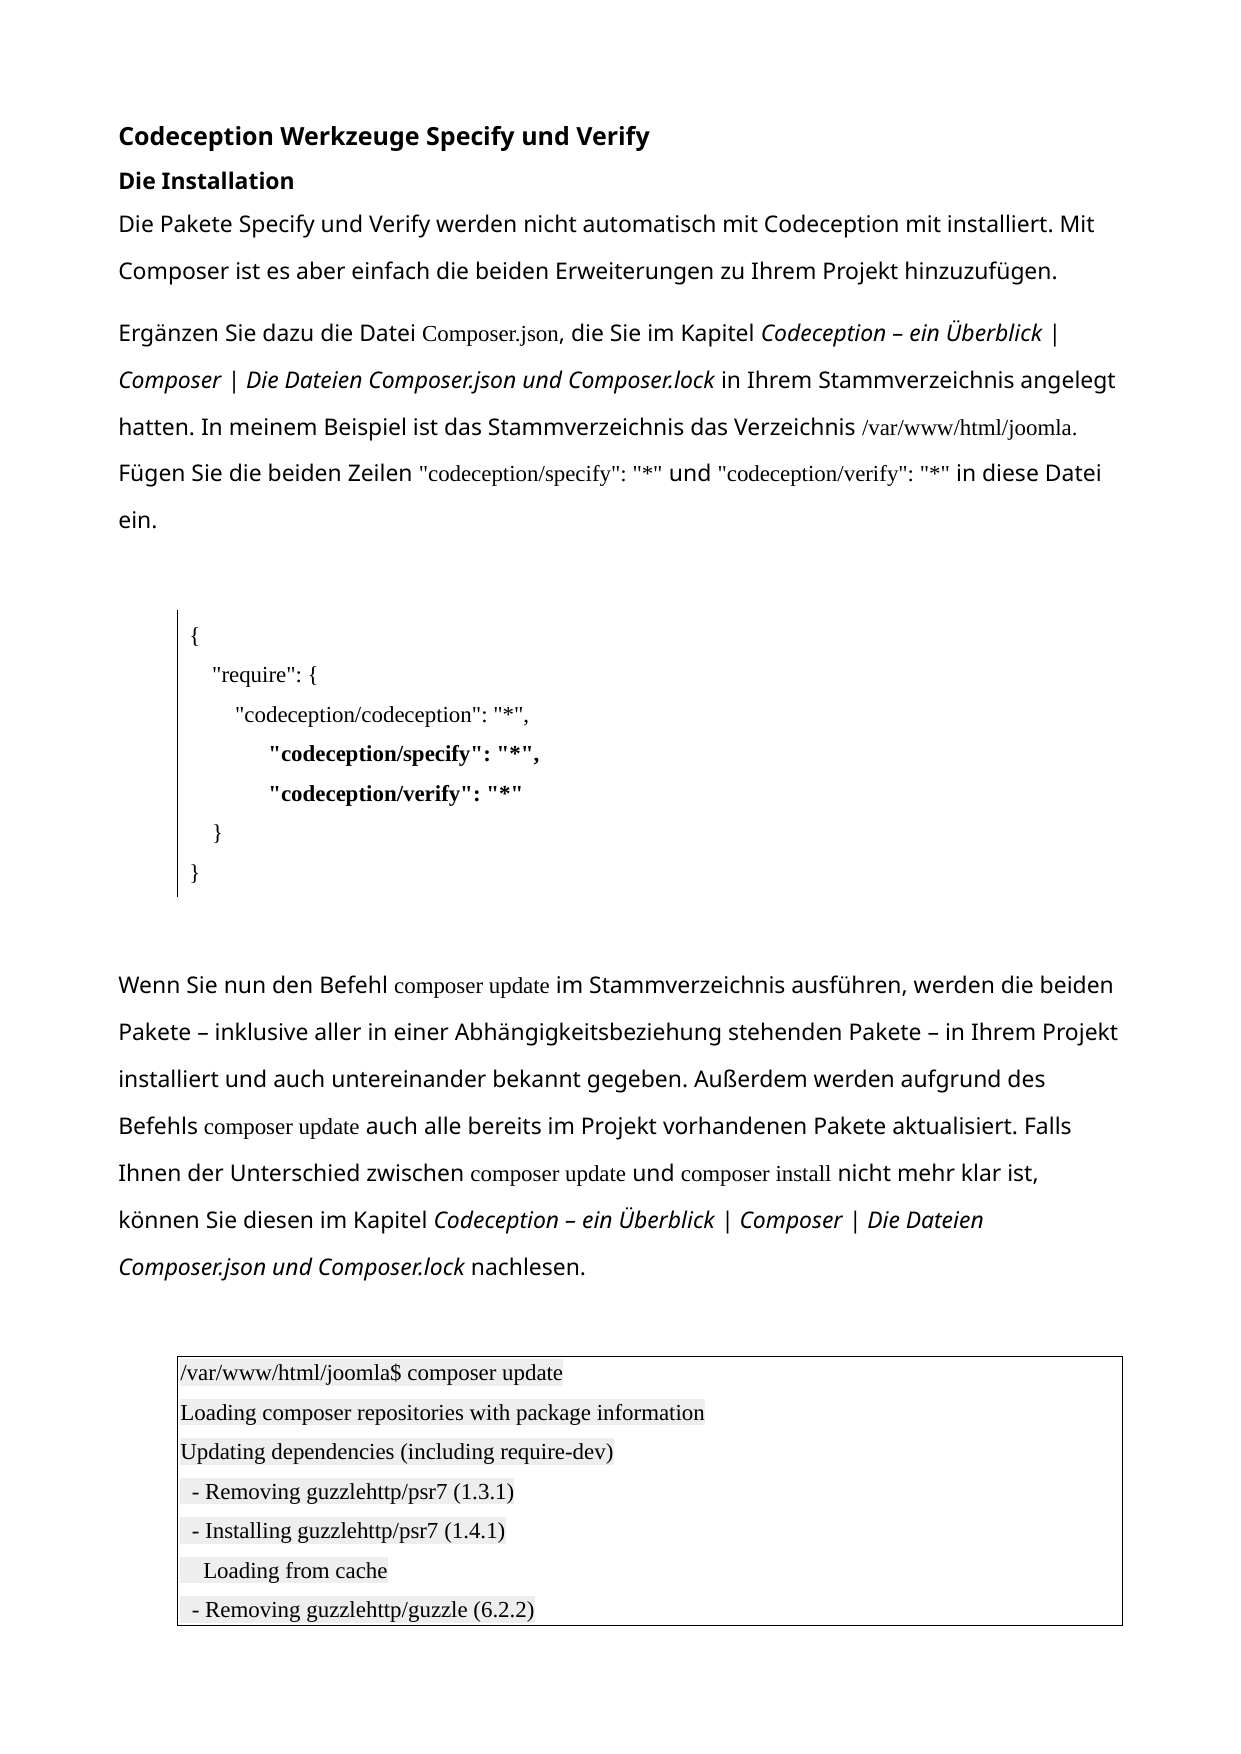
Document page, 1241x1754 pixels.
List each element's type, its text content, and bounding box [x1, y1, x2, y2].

text Ergänzen Sie dazu die Datei Composer.json, die Sie im Kapitel Codeception – ein Überblick | Composer | Die Dateien Composer.json und Composer.lock in Ihrem Stammverzeichnis angelegt hatten. In meinem Beispiel ist das Stammverzeichnis das Verzeichnis /var/www/html/joomla. Fügen Sie die beiden Zeilen "codeception/specify": "*" und "codeception/verify": "*" in diese Datei ein. [118, 317, 1122, 536]
subtitle Codeception Werkzeuge Specify und Verify [118, 118, 1122, 152]
text /var/www/html/joomla$ composer update Loading composer repositories with package information Updating dependencies (including require-dev) - Removing guzzlehttp/psr7 (1.3.1) - Installing guzzlehttp/psr7 (1.4.1) Loading from cache - Removing guzzlehttp/guzzle (6.2.2) [178, 1357, 1122, 1625]
subtitle Die Installation [118, 165, 1122, 196]
text Wenn Sie nun den Befehl composer update im Stammverzeichnis ausführen, werden die beiden Pakete – inklusive aller in einer Abhängigkeitsbeziehung stehenden Pakete – in Ihrem Projekt installiert und auch untereinander bekannt gegeben. Außerdem werden aufgrund des Befehls composer update auch alle bereits im Projekt vorhandenen Pakete aktualisiert. Falls Ihnen der Unterschied zwischen composer update und composer install nicht mehr klar ist, können Sie diesen im Kapitel Codeception – ein Überblick | Composer | Die Dateien Composer.json und Composer.lock nachlesen. [118, 969, 1122, 1282]
text Die Pakete Specify und Verify werden nicht automatisch mit Codeception mit installiert. Mit Composer ist es aber einfach die beiden Erweiterungen zu Ihrem Projekt hinzuzufügen. [118, 208, 1122, 287]
text { "require": { "codeception/codeception": "*", "codeception/specify": "*", "codeception/verify": "*" } } [178, 610, 1122, 897]
